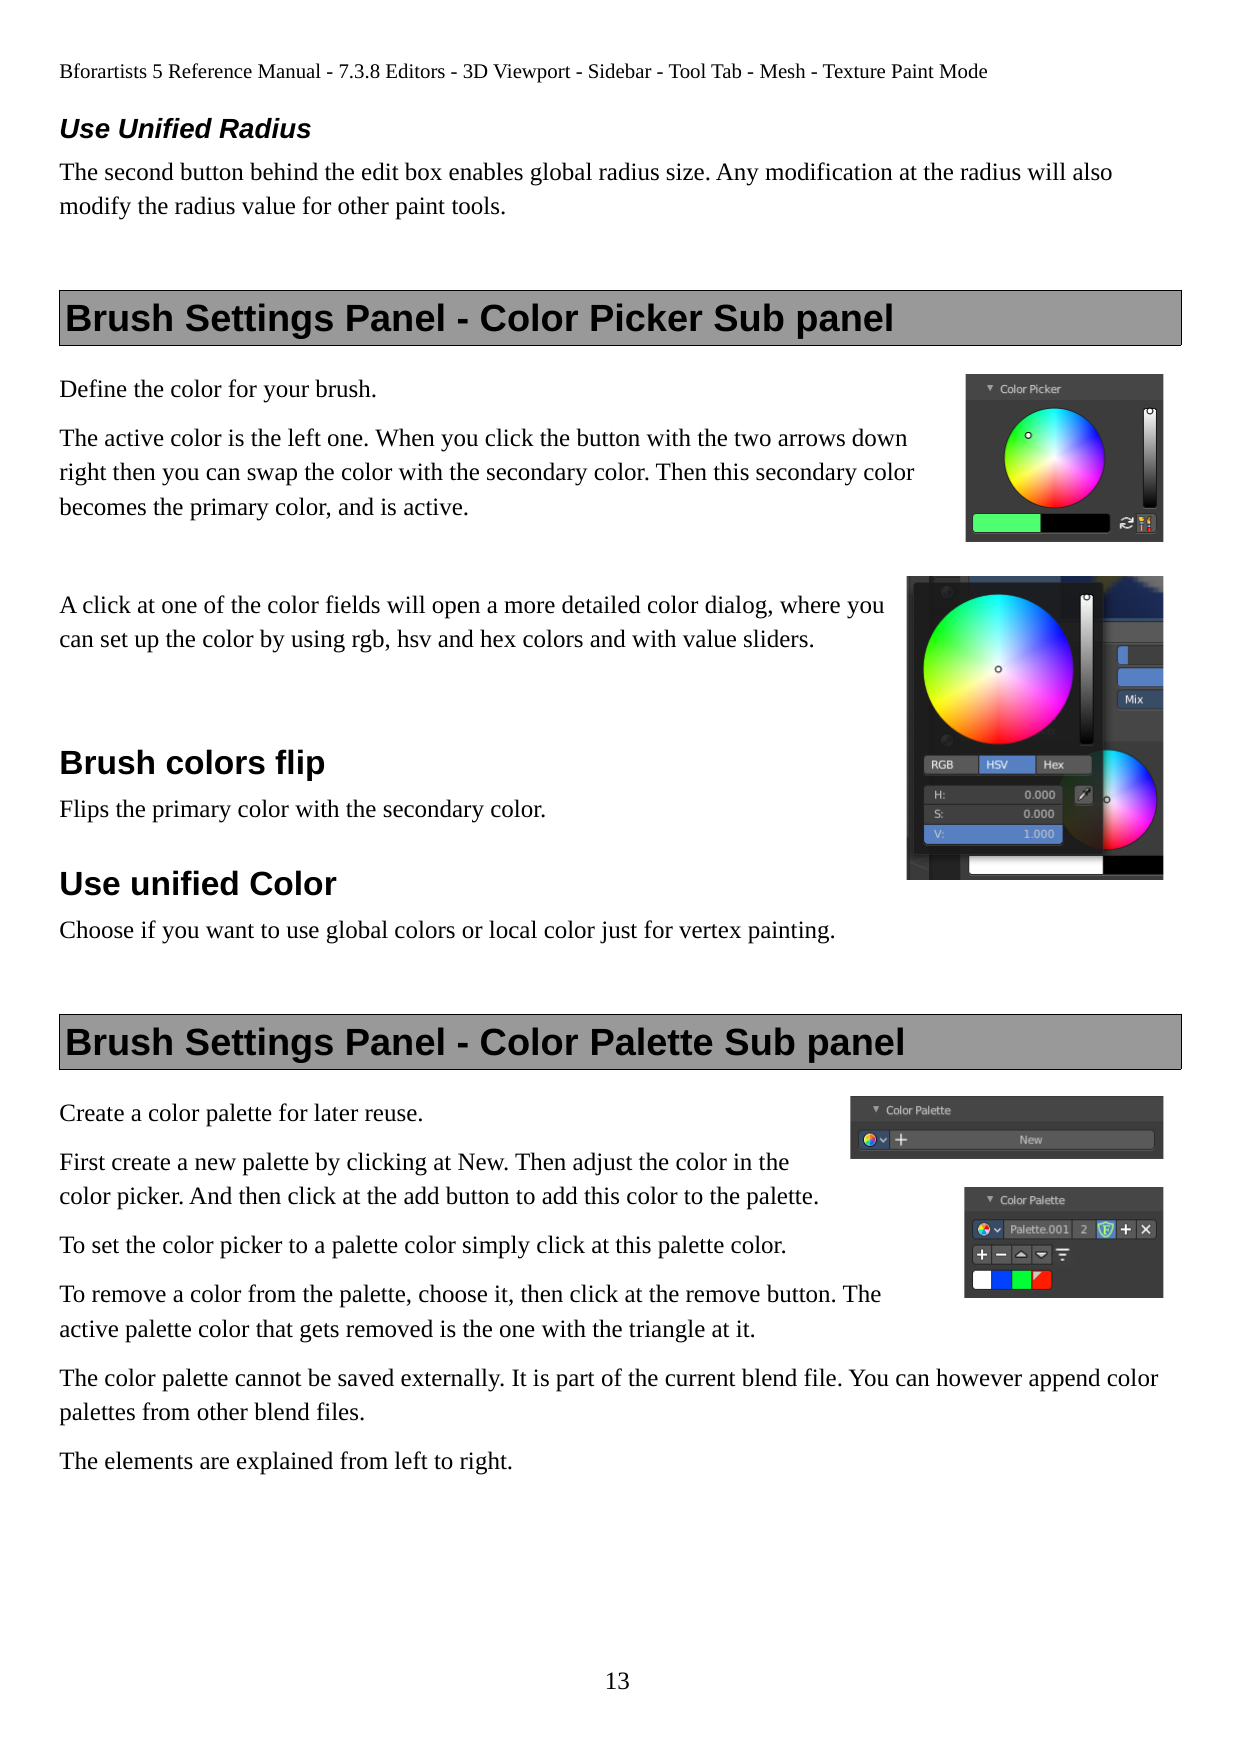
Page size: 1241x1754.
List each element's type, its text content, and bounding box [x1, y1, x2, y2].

text Choose if you want to use global colors or local color just for vertex painting. [59, 915, 1181, 944]
picture [964, 1187, 1164, 1298]
text Define the color for your brush. [59, 374, 965, 402]
picture [850, 1096, 1164, 1159]
text The second button behind the edit box enables global radius size. Any modification at the radius will also modify the radius value for other paint tools. [59, 157, 1181, 220]
table_header Brush Settings Panel - Color Picker Sub panel [60, 291, 1181, 345]
text The color palette cannot be saved externally. It is part of the current blend file. You can however append color palettes from other blend files. [59, 1363, 1181, 1426]
table_header Brush Settings Panel - Color Palette Sub panel [60, 1015, 1181, 1069]
text A click at one of the color fields will open a more detailed color dialog, where you can set up the color by using rgb, hsv and hex colors and with value sliders. [59, 590, 906, 653]
text To remove a color from the palette, choose it, then click at the remove button. The active palette color that gets removed is the one with the triangle at it. [59, 1279, 1181, 1342]
picture [965, 374, 1164, 542]
picture [906, 576, 1164, 880]
text Flips the primary color with the secondary color. [59, 794, 906, 823]
subtitle Use Unified Radius [59, 113, 1181, 144]
subtitle [1164, 743, 1181, 782]
subtitle Use unified Color [59, 864, 1181, 903]
text The active color is the left one. When you click the button with the two arrows down right then you can swap the color with the secondary color. Then this secondary color becomes the primary color, and is active. [59, 423, 965, 520]
text First create a new palette by clicking at New. Then adjust the color in the color picker. And then click at the add button to add this color to the palette. [59, 1147, 1181, 1210]
text Create a color palette for later reuse. [59, 1098, 850, 1126]
text To set the color picker to a palette color simply click at this palette color. [59, 1230, 964, 1259]
text The elements are explained from left to right. [59, 1446, 1181, 1475]
subtitle Brush colors flip [59, 743, 906, 782]
